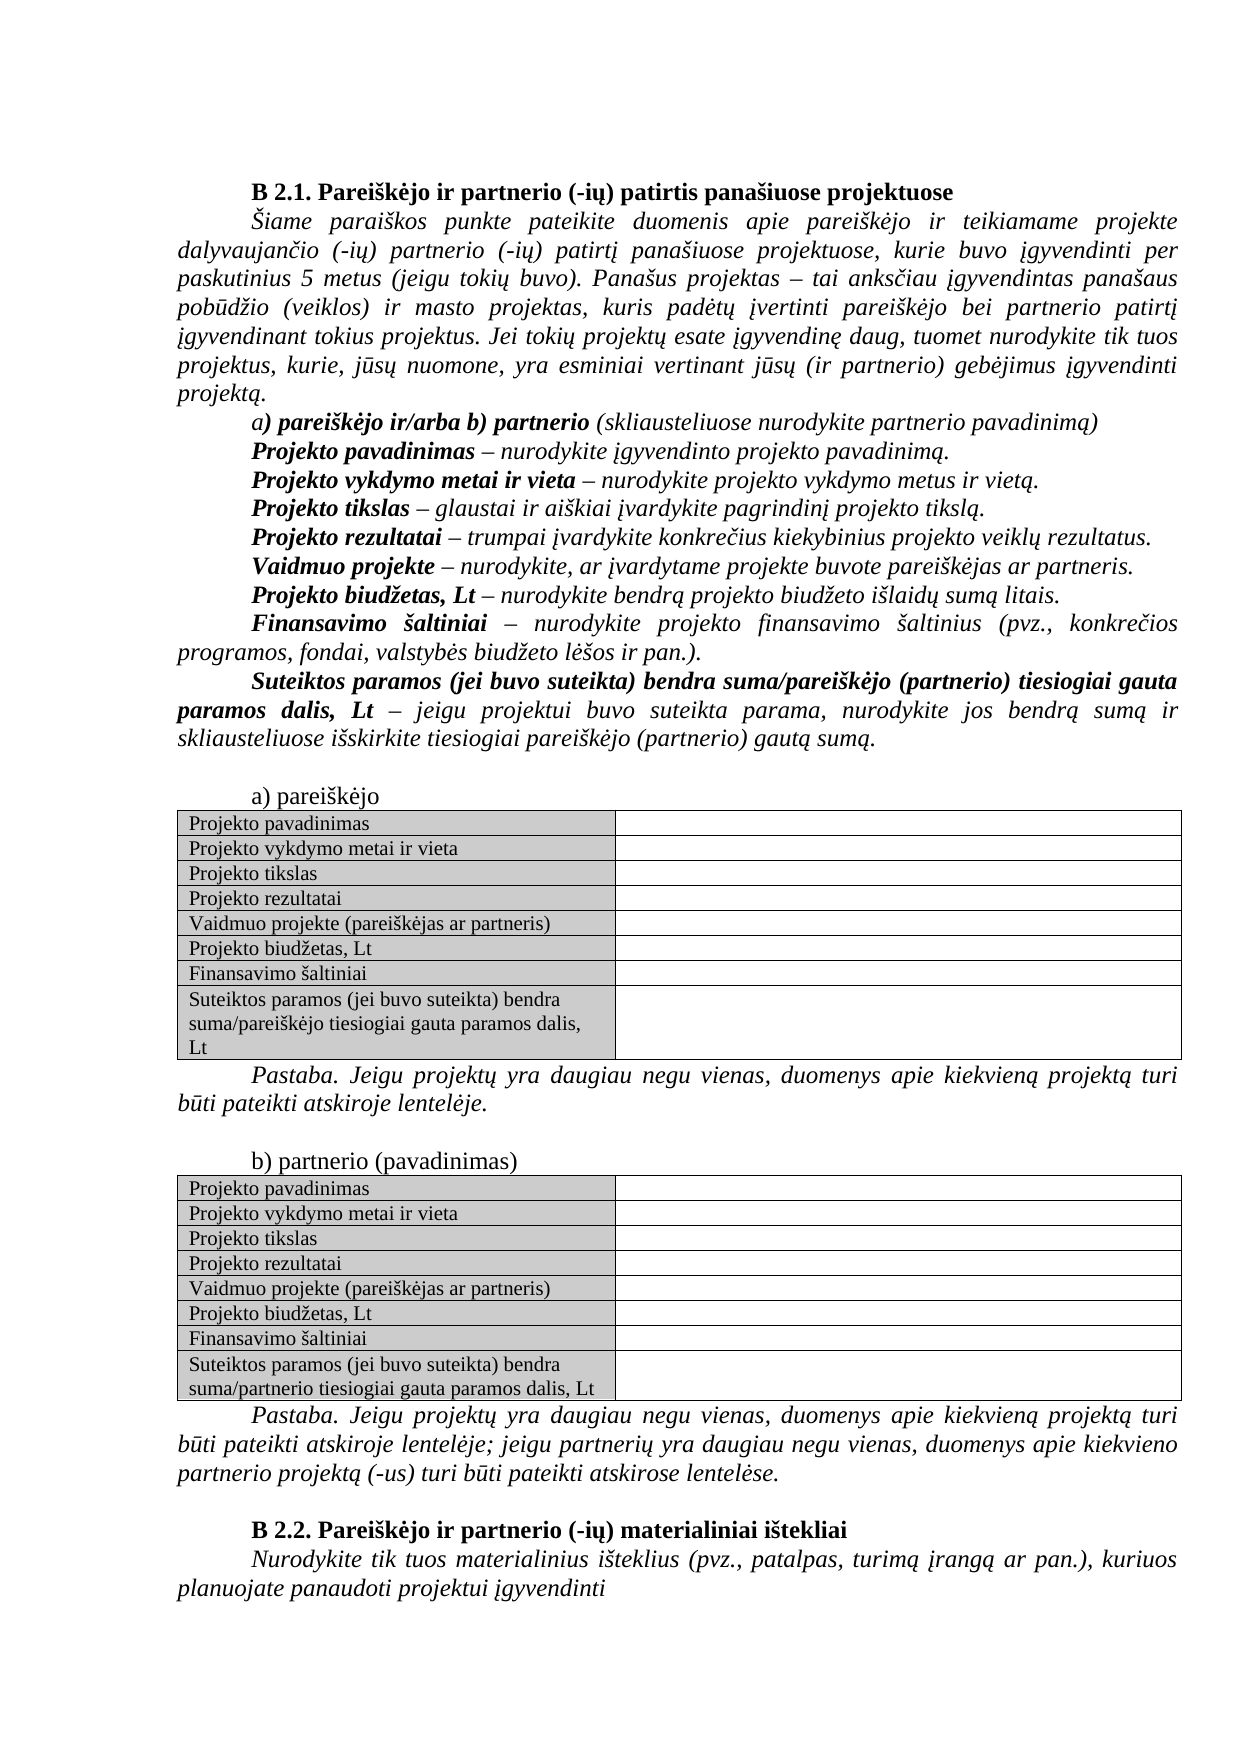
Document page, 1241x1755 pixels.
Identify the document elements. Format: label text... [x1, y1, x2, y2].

table_header Projekto pavadinimas [178, 1176, 615, 1200]
table_cell [616, 1301, 1181, 1325]
table_cell Projekto biudžetas, Lt [178, 936, 615, 960]
table_cell [616, 911, 1181, 935]
table_header [616, 1176, 1181, 1200]
table_cell [616, 1226, 1181, 1250]
table_cell Finansavimo šaltiniai [178, 1326, 615, 1350]
table_cell [616, 836, 1181, 860]
table_cell [616, 961, 1181, 985]
table_cell [616, 936, 1181, 960]
text Pastaba. Jeigu projektų yra daugiau negu vienas, duomenys apie kiekvieną projektą turi būti pateikti atskiroje lentelėje; jeigu partnerių yra daugiau negu vienas, duomenys apie kiekvieno partnerio projektą (-us) turi būti pateikti atskirose lentelėse. [177, 1401, 1181, 1487]
text Projekto pavadinimas – nurodykite įgyvendinto projekto pavadinimą. [177, 436, 1181, 465]
table_cell Projekto biudžetas, Lt [178, 1301, 615, 1325]
table_cell Projekto rezultatai [178, 886, 615, 910]
table_cell Vaidmuo projekte (pareiškėjas ar partneris) [178, 911, 615, 935]
table_cell Finansavimo šaltiniai [178, 961, 615, 985]
table_cell [616, 1251, 1181, 1275]
text Finansavimo šaltiniai – nurodykite projekto finansavimo šaltinius (pvz., konkrečios programos, fondai, valstybės biudžeto lėšos ir pan.). [177, 608, 1181, 666]
text Projekto tikslas – glaustai ir aiškiai įvardykite pagrindinį projekto tikslą. [177, 493, 1181, 522]
table_cell [616, 1276, 1181, 1300]
text B 2.1. Pareiškėjo ir partnerio (-ių) patirtis panašiuose projektuose [177, 177, 1181, 206]
text B 2.2. Pareiškėjo ir partnerio (-ių) materialiniai ištekliai [177, 1516, 1181, 1544]
table_cell [616, 1201, 1181, 1225]
table_header [616, 811, 1181, 835]
text Nurodykite tik tuos materialinius išteklius (pvz., patalpas, turimą įrangą ar pan.), kuriuos planuojate panaudoti projektui įgyvendinti [177, 1544, 1181, 1602]
text a) pareiškėjo [177, 781, 1181, 810]
text Vaidmuo projekte – nurodykite, ar įvardytame projekte buvote pareiškėjas ar partneris. [177, 551, 1181, 580]
text Projekto rezultatai – trumpai įvardykite konkrečius kiekybinius projekto veiklų rezultatus. [177, 522, 1181, 551]
text Projekto biudžetas, Lt – nurodykite bendrą projekto biudžeto išlaidų sumą litais. [177, 580, 1181, 608]
table_cell Projekto vykdymo metai ir vieta [178, 1201, 615, 1225]
table_cell Projekto tikslas [178, 1226, 615, 1250]
text Projekto vykdymo metai ir vieta – nurodykite projekto vykdymo metus ir vietą. [177, 465, 1181, 493]
table_cell Suteiktos paramos (jei buvo suteikta) bendra suma/pareiškėjo tiesiogiai gauta paramos dalis, Lt [178, 986, 615, 1059]
table_cell [616, 1326, 1181, 1350]
table_cell Vaidmuo projekte (pareiškėjas ar partneris) [178, 1276, 615, 1300]
table_cell Projekto vykdymo metai ir vieta [178, 836, 615, 860]
table_cell [616, 861, 1181, 885]
table_header Projekto pavadinimas [178, 811, 615, 835]
text Šiame paraiškos punkte pateikite duomenis apie pareiškėjo ir teikiamame projekte dalyvaujančio (-ių) partnerio (-ių) patirtį panašiuose projektuose, kurie buvo įgyvendinti per paskutinius 5 metus (jeigu tokių buvo). Panašus projektas – tai anksčiau įgyvendintas panašaus pobūdžio (veiklos) ir masto projektas, kuris padėtų įvertinti pareiškėjo bei partnerio patirtį įgyvendinant tokius projektus. Jei tokių projektų esate įgyvendinę daug, tuomet nurodykite tik tuos projektus, kurie, jūsų nuomone, yra esminiai vertinant jūsų (ir partnerio) gebėjimus įgyvendinti projektą. [177, 206, 1181, 407]
text Pastaba. Jeigu projektų yra daugiau negu vienas, duomenys apie kiekvieną projektą turi būti pateikti atskiroje lentelėje. [177, 1060, 1181, 1117]
text a) pareiškėjo ir/arba b) partnerio (skliausteliuose nurodykite partnerio pavadinimą) [177, 407, 1181, 436]
table_cell Suteiktos paramos (jei buvo suteikta) bendra suma/partnerio tiesiogiai gauta paramos dalis, Lt [178, 1351, 615, 1399]
text Suteiktos paramos (jei buvo suteikta) bendra suma/pareiškėjo (partnerio) tiesiogiai gauta paramos dalis, Lt – jeigu projektui buvo suteikta parama, nurodykite jos bendrą sumą ir skliausteliuose išskirkite tiesiogiai pareiškėjo (partnerio) gautą sumą. [177, 666, 1181, 752]
table_cell Projekto tikslas [178, 861, 615, 885]
table_cell [616, 986, 1181, 1059]
table_cell [616, 1351, 1181, 1399]
table_cell [616, 886, 1181, 910]
text b) partnerio (pavadinimas) [177, 1146, 1181, 1175]
table_cell Projekto rezultatai [178, 1251, 615, 1275]
